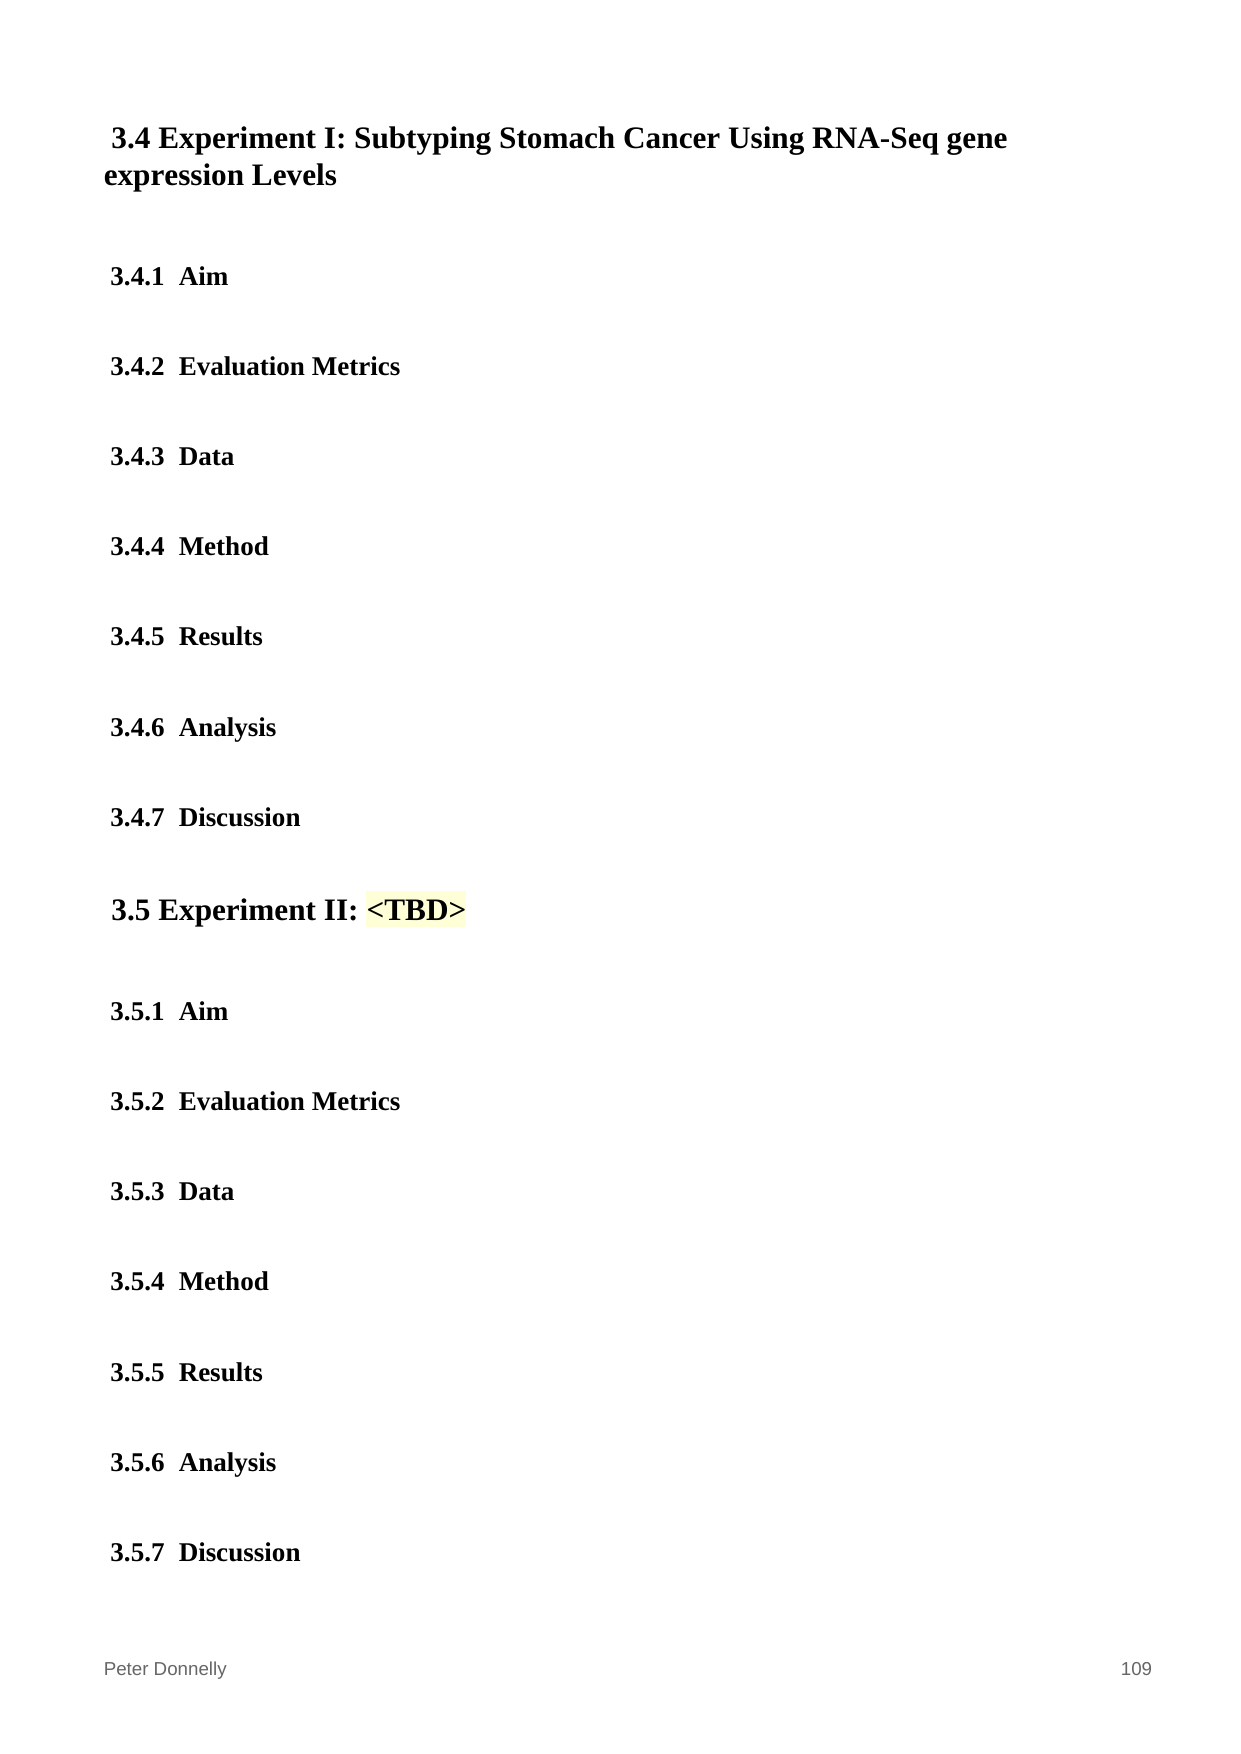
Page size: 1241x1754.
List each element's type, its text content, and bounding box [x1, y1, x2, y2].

subtitle Analysis [103, 711, 1146, 742]
subtitle Evaluation Metrics [103, 350, 1146, 381]
subtitle Evaluation Metrics [103, 1085, 1146, 1116]
subtitle Discussion [103, 801, 1146, 832]
subtitle Discussion [103, 1536, 1146, 1567]
subtitle Experiment II: <TBD> [103, 891, 1146, 927]
subtitle Data [103, 440, 1146, 471]
subtitle Experiment I: Subtyping Stomach Cancer Using RNA-Seq gene expression Levels [103, 120, 1146, 192]
subtitle Results [103, 1356, 1146, 1387]
subtitle Results [103, 620, 1146, 652]
subtitle Method [103, 530, 1146, 561]
subtitle Method [103, 1266, 1146, 1297]
subtitle Data [103, 1175, 1146, 1206]
subtitle Aim [103, 995, 1146, 1026]
subtitle Aim [103, 259, 1146, 291]
subtitle Analysis [103, 1446, 1146, 1477]
